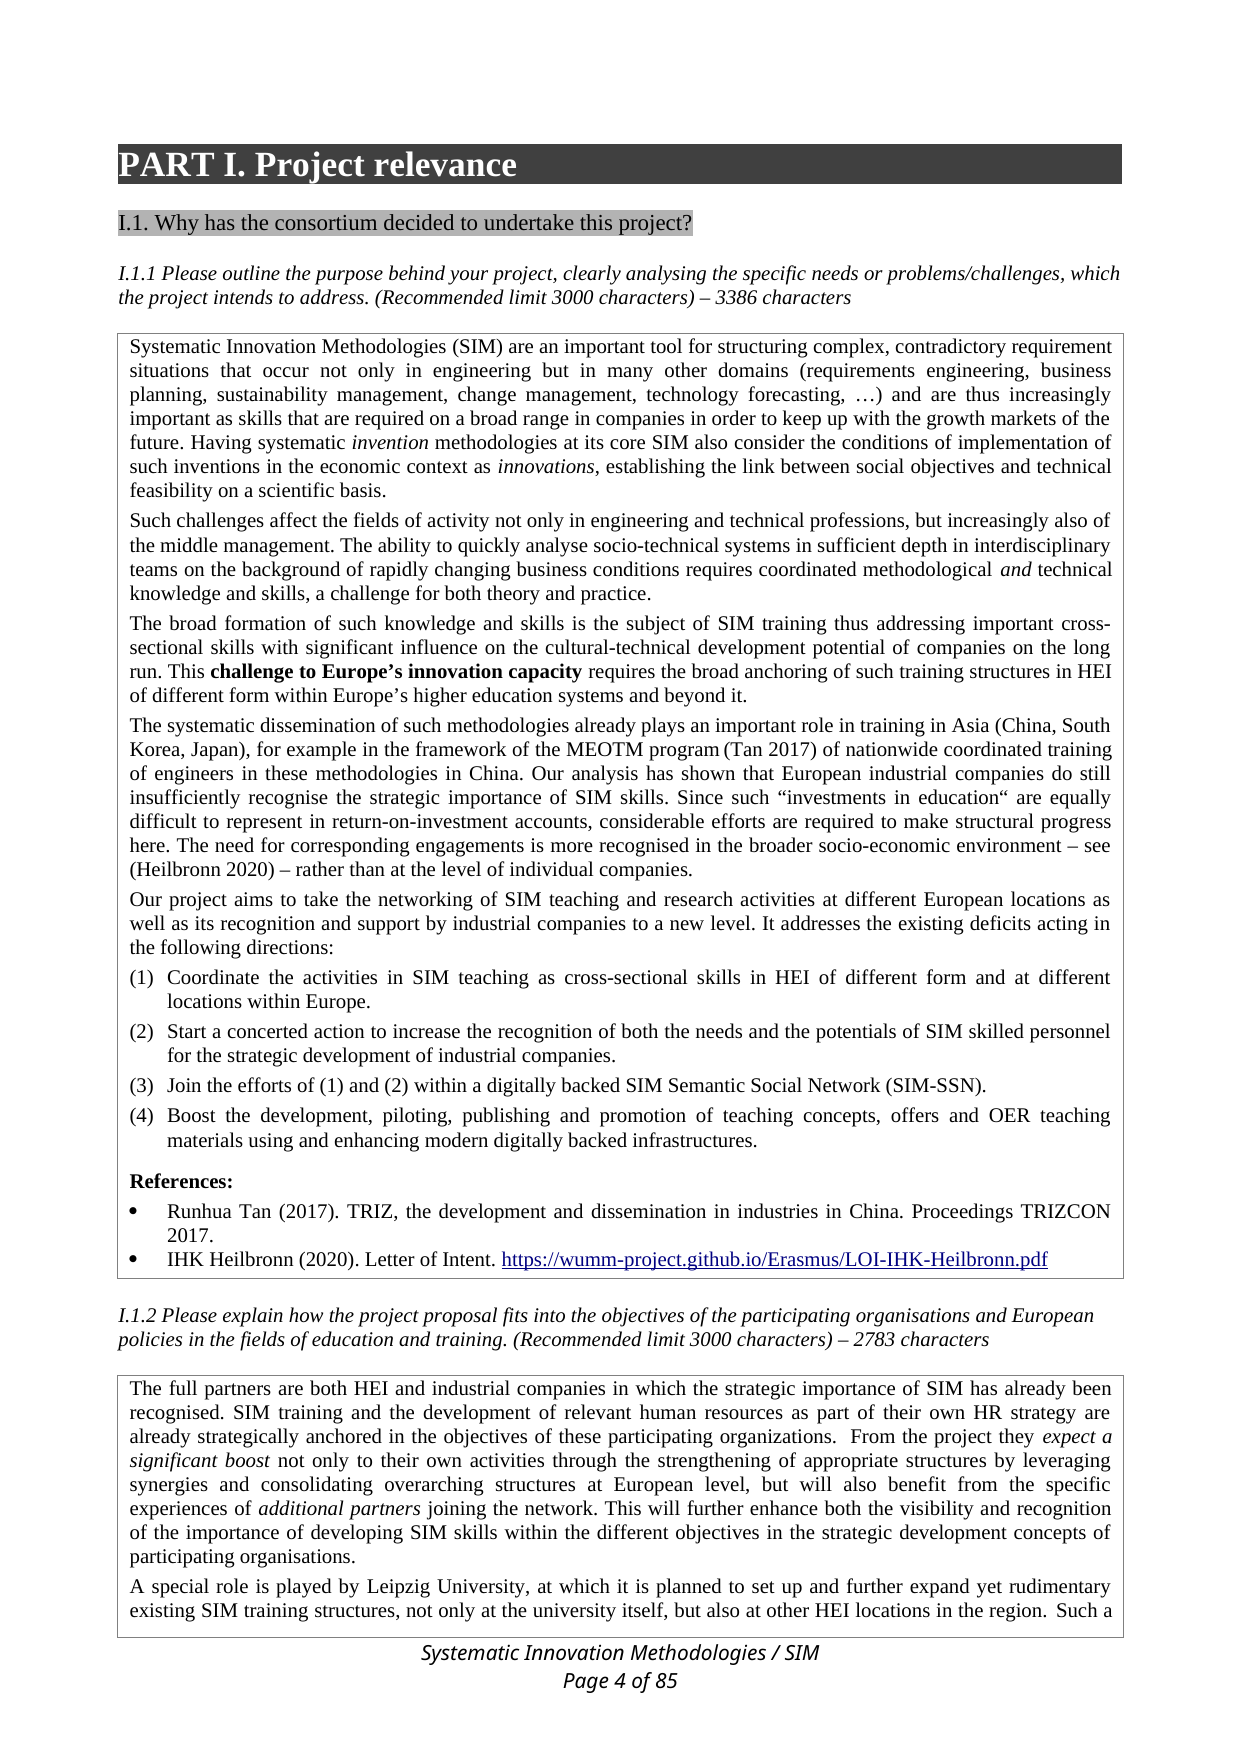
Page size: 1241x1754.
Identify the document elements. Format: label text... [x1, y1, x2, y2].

text I.1.2 Please explain how the project proposal fits into the objectives of the participating organisations and European policies in the fields of education and training. (Recommended limit 3000 characters) – 2783 characters [118, 1302, 1122, 1351]
table_header Systematic Innovation Methodologies (SIM) are an important tool for structuring complex, contradictory requirement situations that occur not only in engineering but in many other domains (requirements engineering, business planning, sustainability management, change management, technology forecasting, …) and are thus increasingly important as skills that are required on a broad range in companies in order to keep up with the growth markets of the future. Having systematic invention methodologies at its core SIM also consider the conditions of implementation of such inventions in the economic context as innovations, establishing the link between social objectives and technical feasibility on a scientific basis. Such challenges affect the fields of activity not only in engineering and technical professions, but increasingly also of the middle management. The ability to quickly analyse socio-technical systems in sufficient depth in interdisciplinary teams on the background of rapidly changing business conditions requires coordinated methodological and technical knowledge and skills, a challenge for both theory and practice. The broad formation of such knowledge and skills is the subject of SIM training thus addressing important cross-sectional skills with significant influence on the cultural-technical development potential of companies on the long run. This challenge to Europe’s innovation capacity requires the broad anchoring of such training structures in HEI of different form within Europe’s higher education systems and beyond it. The systematic dissemination of such methodologies already plays an important role in training in Asia (China, South Korea, Japan), for example in the framework of the MEOTM program (Tan 2017) of nationwide coordinated training of engineers in these methodologies in China. Our analysis has shown that European industrial companies do still insufficiently recognise the strategic importance of SIM skills. Since such “investments in education“ are equally difficult to represent in return-on-investment accounts, considerable efforts are required to make structural progress here. The need for corresponding engagements is more recognised in the broader socio-economic environment – see (Heilbronn 2020) – rather than at the level of individual companies. Our project aims to take the networking of SIM teaching and research activities at different European locations as well as its recognition and support by industrial companies to a new level. It addresses the existing deficits acting in the following directions: Coordinate the activities in SIM teaching as cross-sectional skills in HEI of different form and at different locations within Europe. Start a concerted action to increase the recognition of both the needs and the potentials of SIM skilled personnel for the strategic development of industrial companies. Join the efforts of (1) and (2) within a digitally backed SIM Semantic Social Network (SIM-SSN). Boost the development, piloting, publishing and promotion of teaching concepts, offers and OER teaching materials using and enhancing modern digitally backed infrastructures. References: Runhua Tan (2017). TRIZ, the development and dissemination in industries in China. Proceedings TRIZCON 2017. IHK Heilbronn (2020). Letter of Intent. https://wumm-project.github.io/Erasmus/LOI-IHK-Heilbronn.pdf [118, 334, 1123, 1277]
text I.1.1 Please outline the purpose behind your project, clearly analysing the specific needs or problems/challenges, which the project intends to address. (Recommended limit 3000 characters) – 3386 characters [118, 261, 1122, 309]
text I.1. Why has the consortium decided to undertake this project? [118, 209, 1122, 236]
table_header The full partners are both HEI and industrial companies in which the strategic importance of SIM has already been recognised. SIM training and the development of relevant human resources as part of their own HR strategy are already strategically anchored in the objectives of these participating organizations. From the project they expect a significant boost not only to their own activities through the strengthening of appropriate structures by leveraging synergies and consolidating overarching structures at European level, but will also benefit from the specific experiences of additional partners joining the network. This will further enhance both the visibility and recognition of the importance of developing SIM skills within the different objectives in the strategic development concepts of participating organisations. A special role is played by Leipzig University, at which it is planned to set up and further expand yet rudimentary existing SIM training structures, not only at the university itself, but also at other HEI locations in the region. Such a [118, 1376, 1123, 1637]
subtitle PART I. Project relevance [118, 144, 1122, 184]
